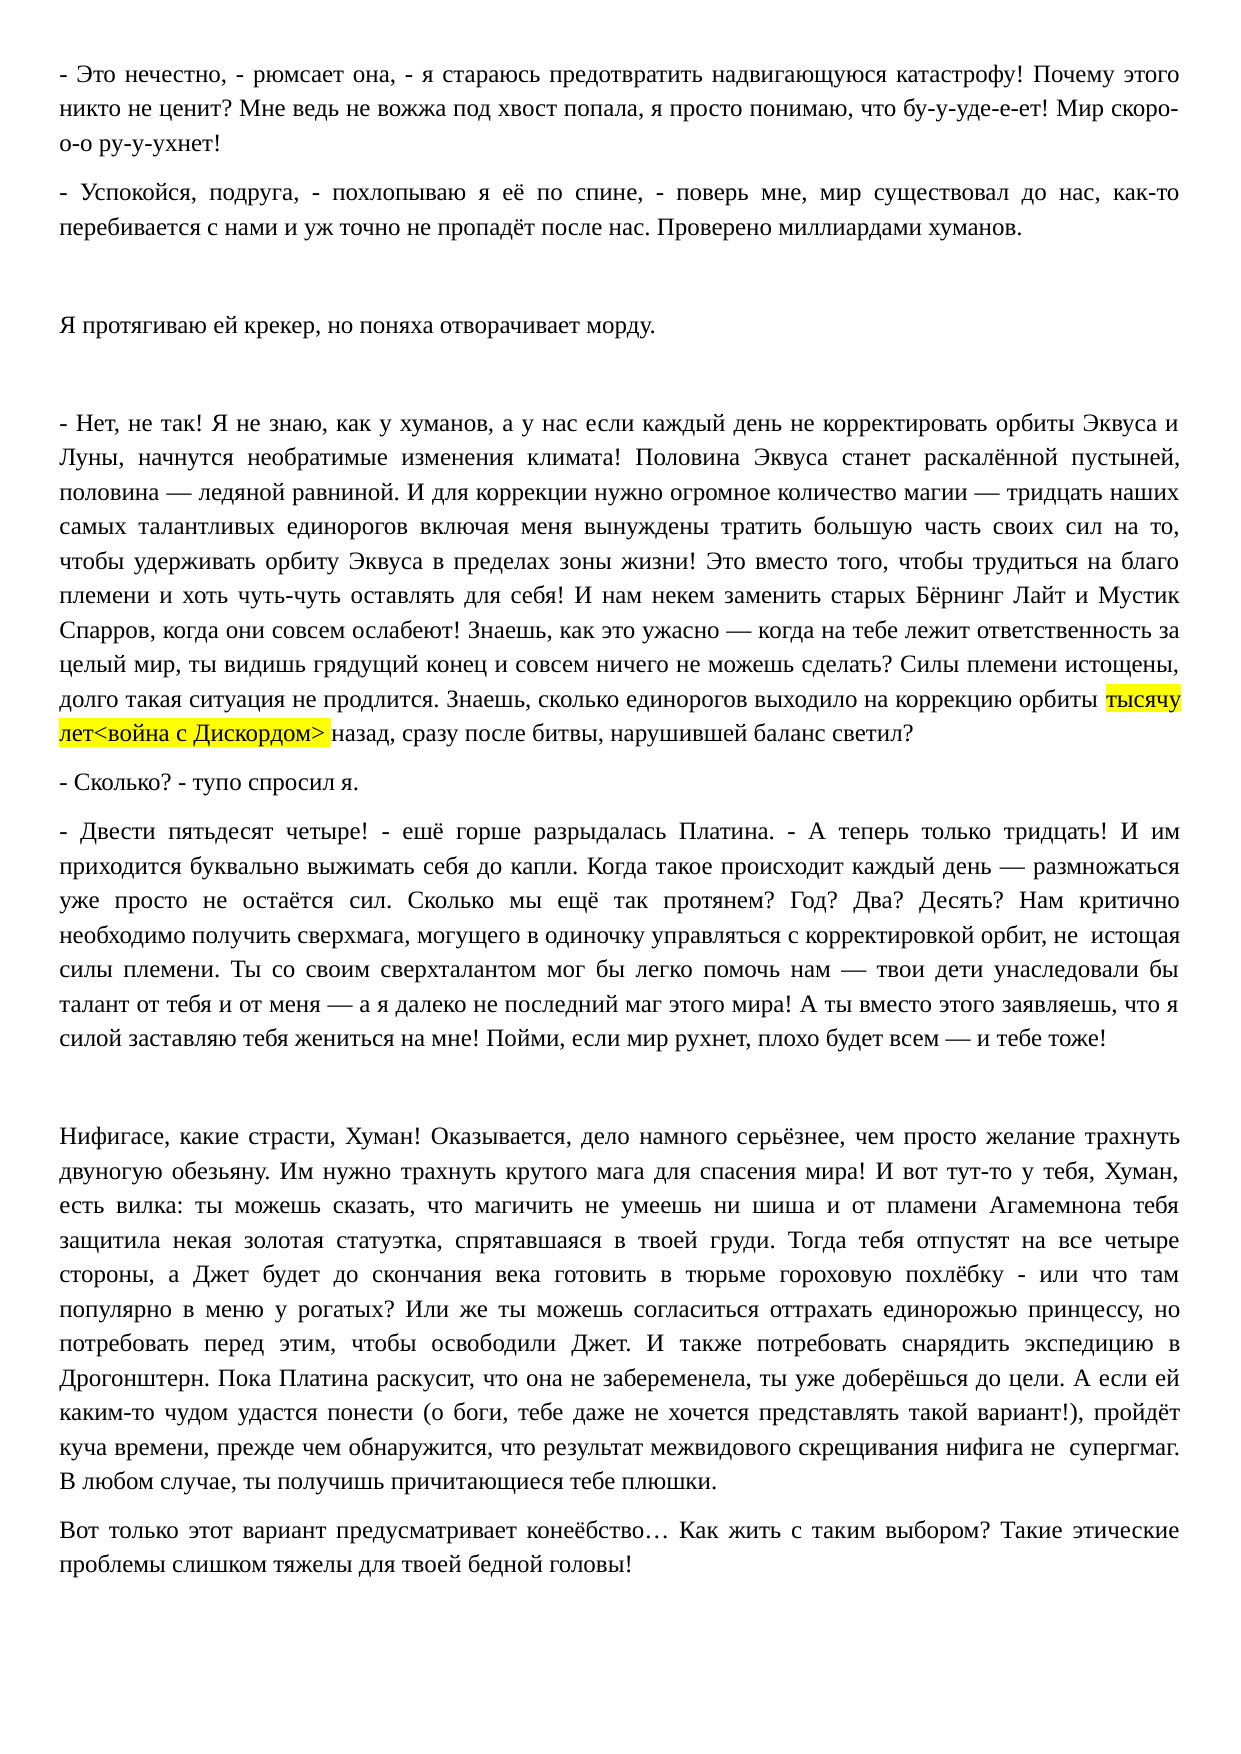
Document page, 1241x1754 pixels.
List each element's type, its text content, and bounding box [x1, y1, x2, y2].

text - Двести пятьдесят четыре! - ешё горше разрыдалась Платина. - А теперь только тридцать! И им приходится буквально выжимать себя до капли. Когда такое происходит каждый день — размножаться уже просто не остаётся сил. Сколько мы ещё так протянем? Год? Два? Десять? Нам критично необходимо получить сверхмага, могущего в одиночку управляться с корректировкой орбит, не истощая силы племени. Ты со своим сверхталантом мог бы легко помочь нам — твои дети унаследовали бы талант от тебя и от меня — а я далеко не последний маг этого мира! А ты вместо этого заявляешь, что я силой заставляю тебя жениться на мне! Пойми, если мир рухнет, плохо будет всем — и тебе тоже! [59, 816, 1181, 1052]
text - Сколько? - тупо спросил я. [59, 767, 1181, 796]
text - Нет, не так! Я не знаю, как у хуманов, а у нас если каждый день не корректировать орбиты Эквуса и Луны, начнутся необратимые изменения климата! Половина Эквуса станет раскалённой пустыней, половина — ледяной равниной. И для коррекции нужно огромное количество магии — тридцать наших самых талантливых единорогов включая меня вынуждены тратить большую часть своих сил на то, чтобы удерживать орбиту Эквуса в пределах зоны жизни! Это вместо того, чтобы трудиться на благо племени и хоть чуть-чуть оставлять для себя! И нам некем заменить старых Бёрнинг Лайт и Мустик Спарров, когда они совсем ослабеют! Знаешь, как это ужасно — когда на тебе лежит ответственность за целый мир, ты видишь грядущий конец и совсем ничего не можешь сделать? Силы племени истощены, долго такая ситуация не продлится. Знаешь, сколько единорогов выходило на коррекцию орбиты тысячу лет<война с Дискордом> назад, сразу после битвы, нарушившей баланс светил? [59, 408, 1181, 747]
text - Это нечестно, - рюмсает она, - я стараюсь предотвратить надвигающуюся катастрофу! Почему этого никто не ценит? Мне ведь не вожжа под хвост попала, я просто понимаю, что бу-у-уде-е-ет! Мир скоро-о-о ру-у-ухнет! [59, 59, 1181, 157]
text Нифигасе, какие страсти, Хуман! Оказывается, дело намного серьёзнее, чем просто желание трахнуть двуногую обезьяну. Им нужно трахнуть крутого мага для спасения мира! И вот тут-то у тебя, Хуман, есть вилка: ты можешь сказать, что магичить не умеешь ни шиша и от пламени Агамемнона тебя защитила некая золотая статуэтка, спрятавшаяся в твоей груди. Тогда тебя отпустят на все четыре стороны, а Джет будет до скончания века готовить в тюрьме гороховую похлёбку - или что там популярно в меню у рогатых? Или же ты можешь согласиться оттрахать единорожью принцессу, но потребовать перед этим, чтобы освободили Джет. И также потребовать снарядить экспедицию в Дрогонштерн. Пока Платина раскусит, что она не забеременела, ты уже доберёшься до цели. А если ей каким-то чудом удастся понести (о боги, тебе даже не хочется представлять такой вариант!), пройдёт куча времени, прежде чем обнаружится, что результат межвидового скрещивания нифига не супергмаг. В любом случае, ты получишь причитающиеся тебе плюшки. [59, 1121, 1181, 1495]
text Вот только этот вариант предусматривает конеёбство… Как жить с таким выбором? Такие этические проблемы слишком тяжелы для твоей бедной головы! [59, 1515, 1181, 1578]
text - Успокойся, подруга, - похлопываю я её по спине, - поверь мне, мир существовал до нас, как-то перебивается с нами и уж точно не пропадёт после нас. Проверено миллиардами хуманов. [59, 177, 1181, 240]
text Я протягиваю ей крекер, но поняха отворачивает морду. [59, 310, 1181, 338]
